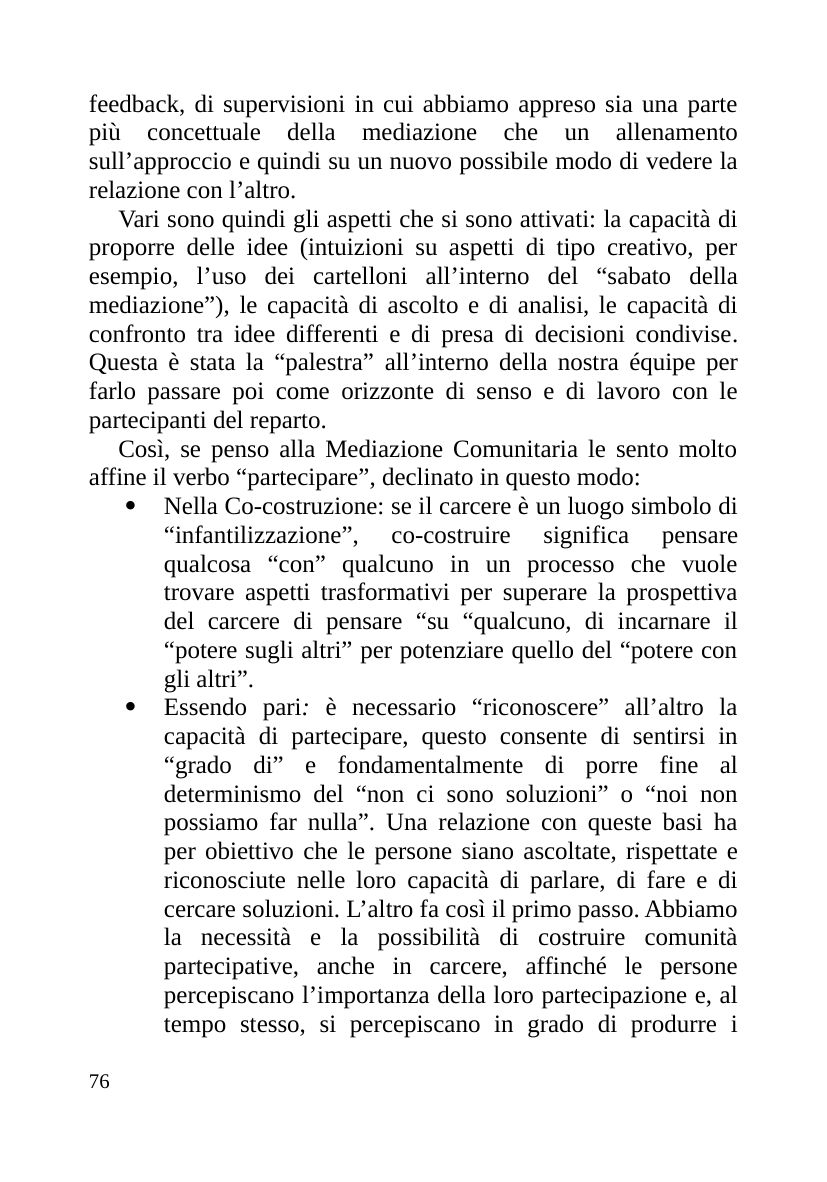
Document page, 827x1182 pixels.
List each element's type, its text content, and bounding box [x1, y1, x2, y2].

text Vari sono quindi gli aspetti che si sono attivati: la capacità di proporre delle idee (intuizioni su aspetti di tipo creativo, per esempio, l’uso dei cartelloni all’interno del “sabato della mediazione”), le capacità di ascolto e di analisi, le capacità di confronto tra idee differenti e di presa di decisioni condivise. Questa è stata la “palestra” all’interno della nostra équipe per farlo passare poi come orizzonte di senso e di lavoro con le partecipanti del reparto. [89, 204, 738, 434]
list Nella Co-costruzione: se il carcere è un luogo simbolo di “infantilizzazione”, co-costruire significa pensare qualcosa “con” qualcuno in un processo che vuole trovare aspetti trasformativi per superare la prospettiva del carcere di pensare “su “qualcuno, di incarnare il “potere sugli altri” per potenziare quello del “potere con gli altri”. [126, 491, 738, 692]
text Così, se penso alla Mediazione Comunitaria le sento molto affine il verbo “partecipare”, declinato in questo modo: [89, 434, 738, 491]
list Essendo pari: è necessario “riconoscere” all’altro la capacità di partecipare, questo consente di sentirsi in “grado di” e fondamentalmente di porre fine al determinismo del “non ci sono soluzioni” o “noi non possiamo far nulla”. Una relazione con queste basi ha per obiettivo che le persone siano ascoltate, rispettate e riconosciute nelle loro capacità di parlare, di fare e di cercare soluzioni. L’altro fa così il primo passo. Abbiamo la necessità e la possibilità di costruire comunità partecipative, anche in carcere, affinché le persone percepiscano l’importanza della loro partecipazione e, al tempo stesso, si percepiscano in grado di produrre i [126, 692, 738, 1037]
text feedback, di supervisioni in cui abbiamo appreso sia una parte più concettuale della mediazione che un allenamento sull’approccio e quindi su un nuovo possibile modo di vedere la relazione con l’altro. [89, 89, 738, 204]
